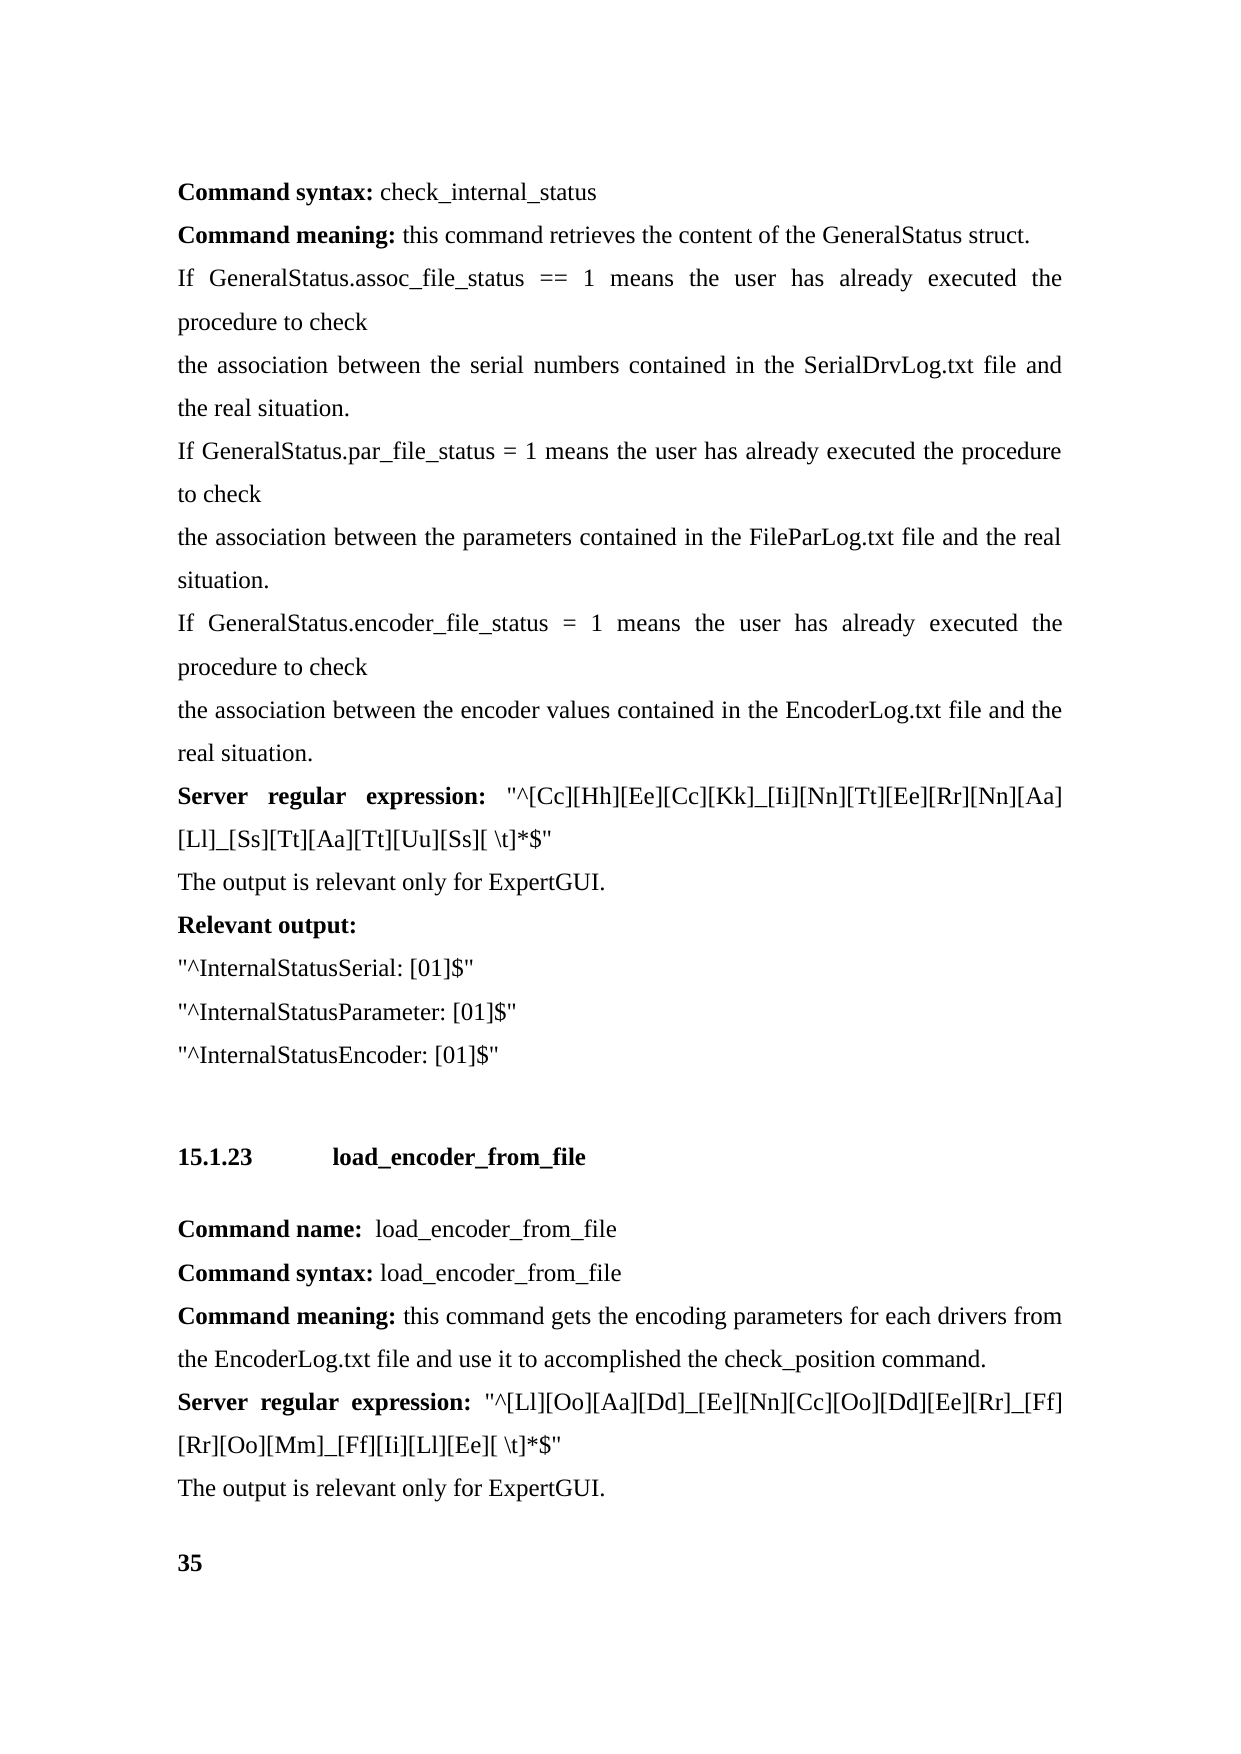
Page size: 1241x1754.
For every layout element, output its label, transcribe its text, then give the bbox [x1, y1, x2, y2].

text Command name: load_encoder_from_file [177, 1214, 1063, 1243]
subtitle load_encoder_from_file [177, 1142, 1063, 1171]
text "^InternalStatusEncoder: [01]$" [177, 1040, 1063, 1068]
text the association between the serial numbers contained in the SerialDrvLog.txt file and the real situation. [177, 350, 1063, 422]
text Server regular expression: "^[Ll][Oo][Aa][Dd]_[Ee][Nn][Cc][Oo][Dd][Ee][Rr]_[Ff][Rr][Oo][Mm]_[Ff][Ii][Ll][Ee][ \t]*$" [177, 1387, 1063, 1459]
text The output is relevant only for ExpertGUI. [177, 1473, 1063, 1502]
text the association between the parameters contained in the FileParLog.txt file and the real situation. [177, 522, 1063, 594]
text The output is relevant only for ExpertGUI. [177, 867, 1063, 896]
text Relevant output: [177, 910, 1063, 939]
text "^InternalStatusSerial: [01]$" [177, 953, 1063, 982]
text Server regular expression: "^[Cc][Hh][Ee][Cc][Kk]_[Ii][Nn][Tt][Ee][Rr][Nn][Aa][Ll]_[Ss][Tt][Aa][Tt][Uu][Ss][ \t]*$" [177, 781, 1063, 853]
text If GeneralStatus.par_file_status = 1 means the user has already executed the procedure to check [177, 436, 1063, 508]
text Command meaning: this command retrieves the content of the GeneralStatus struct. [177, 220, 1063, 249]
text If GeneralStatus.encoder_file_status = 1 means the user has already executed the procedure to check [177, 608, 1063, 680]
text "^InternalStatusParameter: [01]$" [177, 997, 1063, 1025]
text the association between the encoder values contained in the EncoderLog.txt file and the real situation. [177, 695, 1063, 767]
text Command syntax: check_internal_status [177, 177, 1063, 206]
text Command meaning: this command gets the encoding parameters for each drivers from the EncoderLog.txt file and use it to accomplished the check_position command. [177, 1301, 1063, 1373]
text If GeneralStatus.assoc_file_status == 1 means the user has already executed the procedure to check [177, 263, 1063, 335]
text Command syntax: load_encoder_from_file [177, 1258, 1063, 1286]
